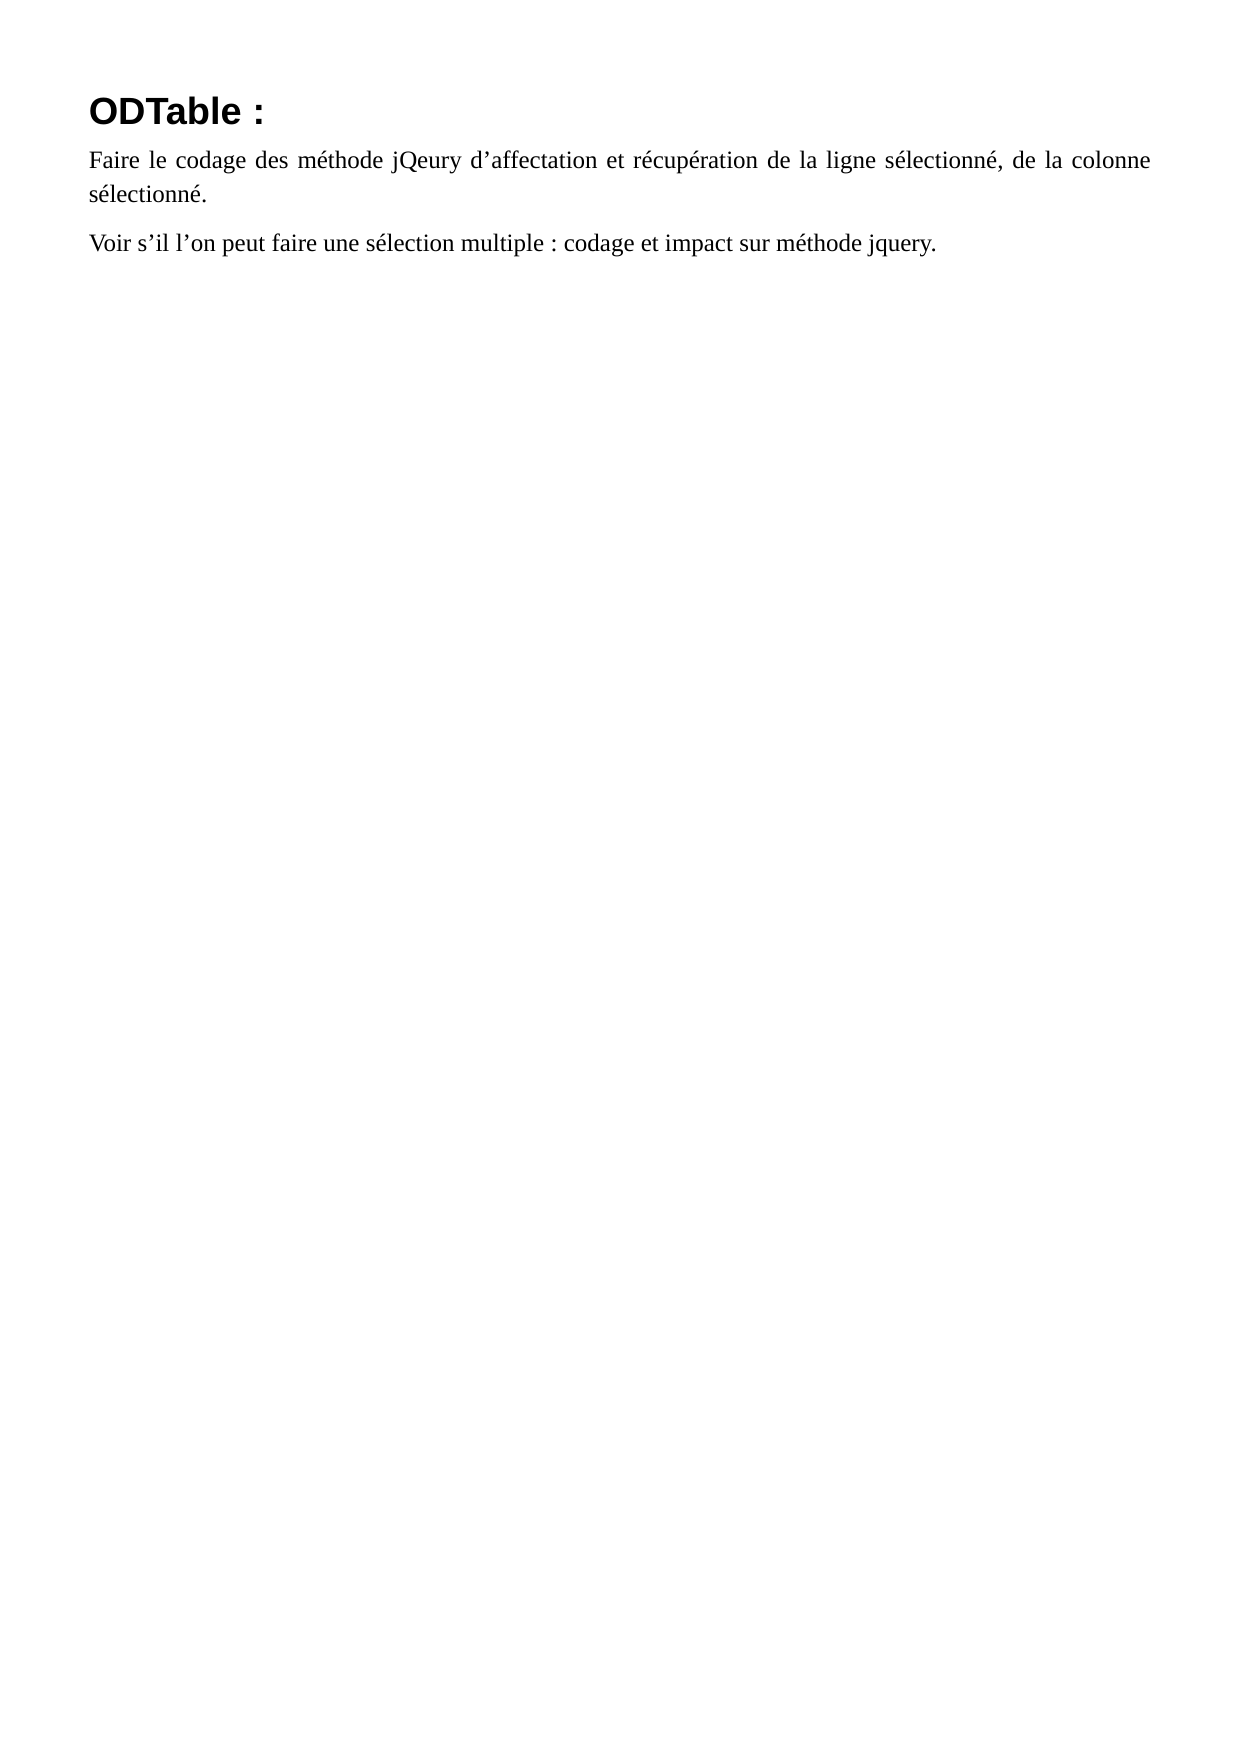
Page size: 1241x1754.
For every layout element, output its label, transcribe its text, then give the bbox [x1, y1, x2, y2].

text Voir s’il l’on peut faire une sélection multiple : codage et impact sur méthode jquery. [88, 228, 1152, 257]
text Faire le codage des méthode jQeury d’affectation et récupération de la ligne sélectionné, de la colonne sélectionné. [88, 145, 1152, 208]
subtitle ODTable : [88, 88, 1152, 132]
